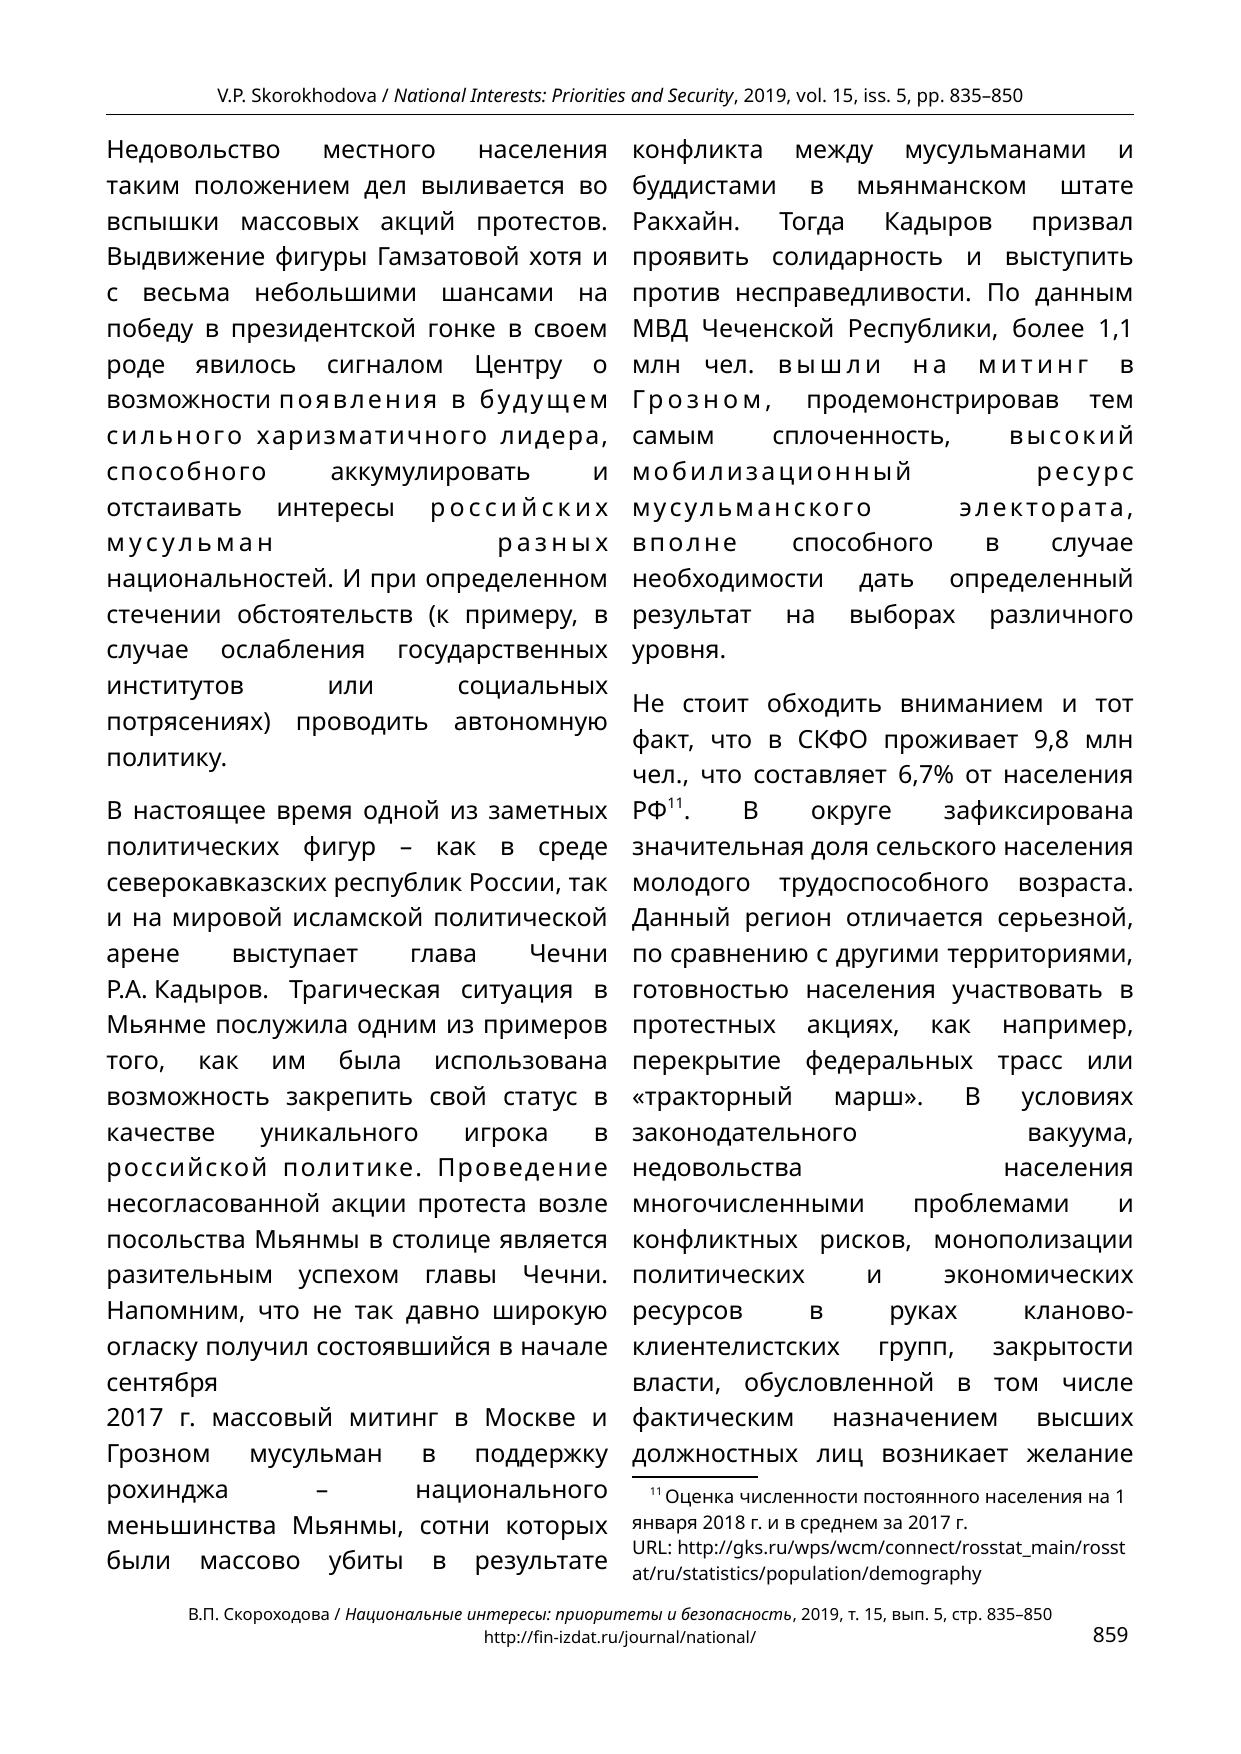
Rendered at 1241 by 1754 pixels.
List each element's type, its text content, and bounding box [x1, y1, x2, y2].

text Недовольство местного населения таким положением дел выливается во вспышки массовых акций протестов. Выдвижение фигуры Гамзатовой хотя и с весьма небольшими шансами на победу в президентской гонке в своем роде явилось сигналом Центру о возможности появления в будущем сильного харизматичного лидера, способного аккумулировать и отстаивать интересы российских мусульман разных национальностей. И при определенном стечении обстоятельств (к примеру, в случае ослабления государственных институтов или социальных потрясениях) проводить автономную политику. [106, 132, 608, 773]
text В настоящее время одной из заметных политических фигур – как в среде северокавказских республик России, так и на мировой исламской политической арене выступает глава Чечни Р.А. Кадыров. Трагическая ситуация в Мьянме послужила одним из примеров того, как им была использована возможность закрепить свой статус в качестве уникального игрока в российской политике. Проведение несогласованной акции протеста возле посольства Мьянмы в столице является разительным успехом главы Чечни. Напомним, что не так давно широкую огласку получил состоявшийся в начале сентября 2017 г. массовый митинг в Москве и Грозном мусульман в поддержку рохинджа – национального меньшинства Мьянмы, сотни которых были массово убиты в результате [106, 793, 608, 1577]
text Не стоит обходить вниманием и тот факт, что в СКФО проживает 9,8 млн чел., что составляет 6,7% от населения РФ. В округе зафиксирована значительная доля сельского населения молодого трудоспособного возраста. Данный регион отличается серьезной, по сравнению с другими территориями, готовностью населения участвовать в протестных акциях, как например, перекрытие федеральных трасс или «тракторный марш». В условиях законодательного вакуума, недовольства населения многочисленными проблемами и конфликтных рисков, монополизации политических и экономических ресурсов в руках кланово-клиентелистских групп, закрытости власти, обусловленной в том числе фактическим назначением высших должностных лиц возникает желание [632, 686, 1134, 1470]
text Оценка численности постоянного населения на 1 января 2018 г. и в среднем за 2017 г. URL: http://gks.ru/wps/wcm/connect/rosstat_main/rosstat/ru/statistics/population/demography [632, 1483, 1134, 1586]
text конфликта между мусульманами и буддистами в мьянманском штате Ракхайн. Тогда Кадыров призвал проявить солидарность и выступить против несправедливости. По данным МВД Чеченской Республики, более 1,1 млн чел. вышли на митинг в Грозном, продемонстрировав тем самым сплоченность, высокий мобилизационный ресурс мусульманского электората, вполне способного в случае необходимости дать определенный результат на выборах различного уровня. [632, 132, 1134, 666]
